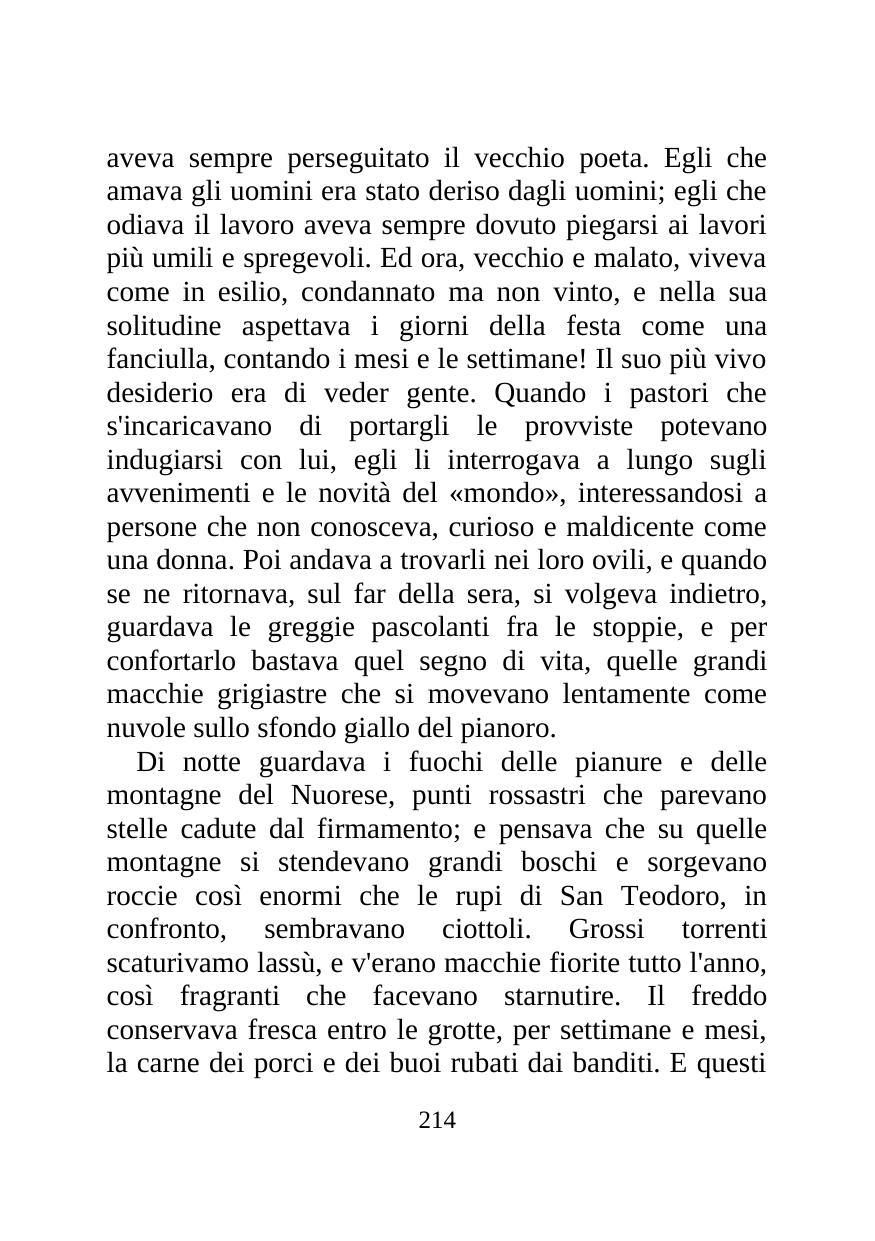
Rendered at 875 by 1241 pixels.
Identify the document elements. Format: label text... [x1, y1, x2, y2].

text Di notte guardava i fuochi delle pianure e delle montagne del Nuorese, punti rossastri che parevano stelle cadute dal firmamento; e pensava che su quelle montagne si stendevano grandi boschi e sorgevano roccie così enormi che le rupi di San Teodoro, in confronto, sembravano ciottoli. Grossi torrenti scaturivamo lassù, e v'erano macchie fiorite tutto l'anno, così fragranti che facevano starnutire. Il freddo conservava fresca entro le grotte, per settimane e mesi, la carne dei porci e dei buoi rubati dai banditi. E questi [106, 744, 768, 1079]
text aveva sempre perseguitato il vecchio poeta. Egli che amava gli uomini era stato deriso dagli uomini; egli che odiava il lavoro aveva sempre dovuto piegarsi ai lavori più umili e spregevoli. Ed ora, vecchio e malato, viveva come in esilio, condannato ma non vinto, e nella sua solitudine aspettava i giorni della festa come una fanciulla, contando i mesi e le settimane! Il suo più vivo desiderio era di veder gente. Quando i pastori che s'incaricavano di portargli le provviste potevano indugiarsi con lui, egli li interrogava a lungo sugli avvenimenti e le novità del «mondo», interessandosi a persone che non conosceva, curioso e maldicente come una donna. Poi andava a trovarli nei loro ovili, e quando se ne ritornava, sul far della sera, si volgeva indietro, guardava le greggie pascolanti fra le stoppie, e per confortarlo bastava quel segno di vita, quelle grandi macchie grigiastre che si movevano lentamente come nuvole sullo sfondo giallo del pianoro. [106, 140, 768, 744]
